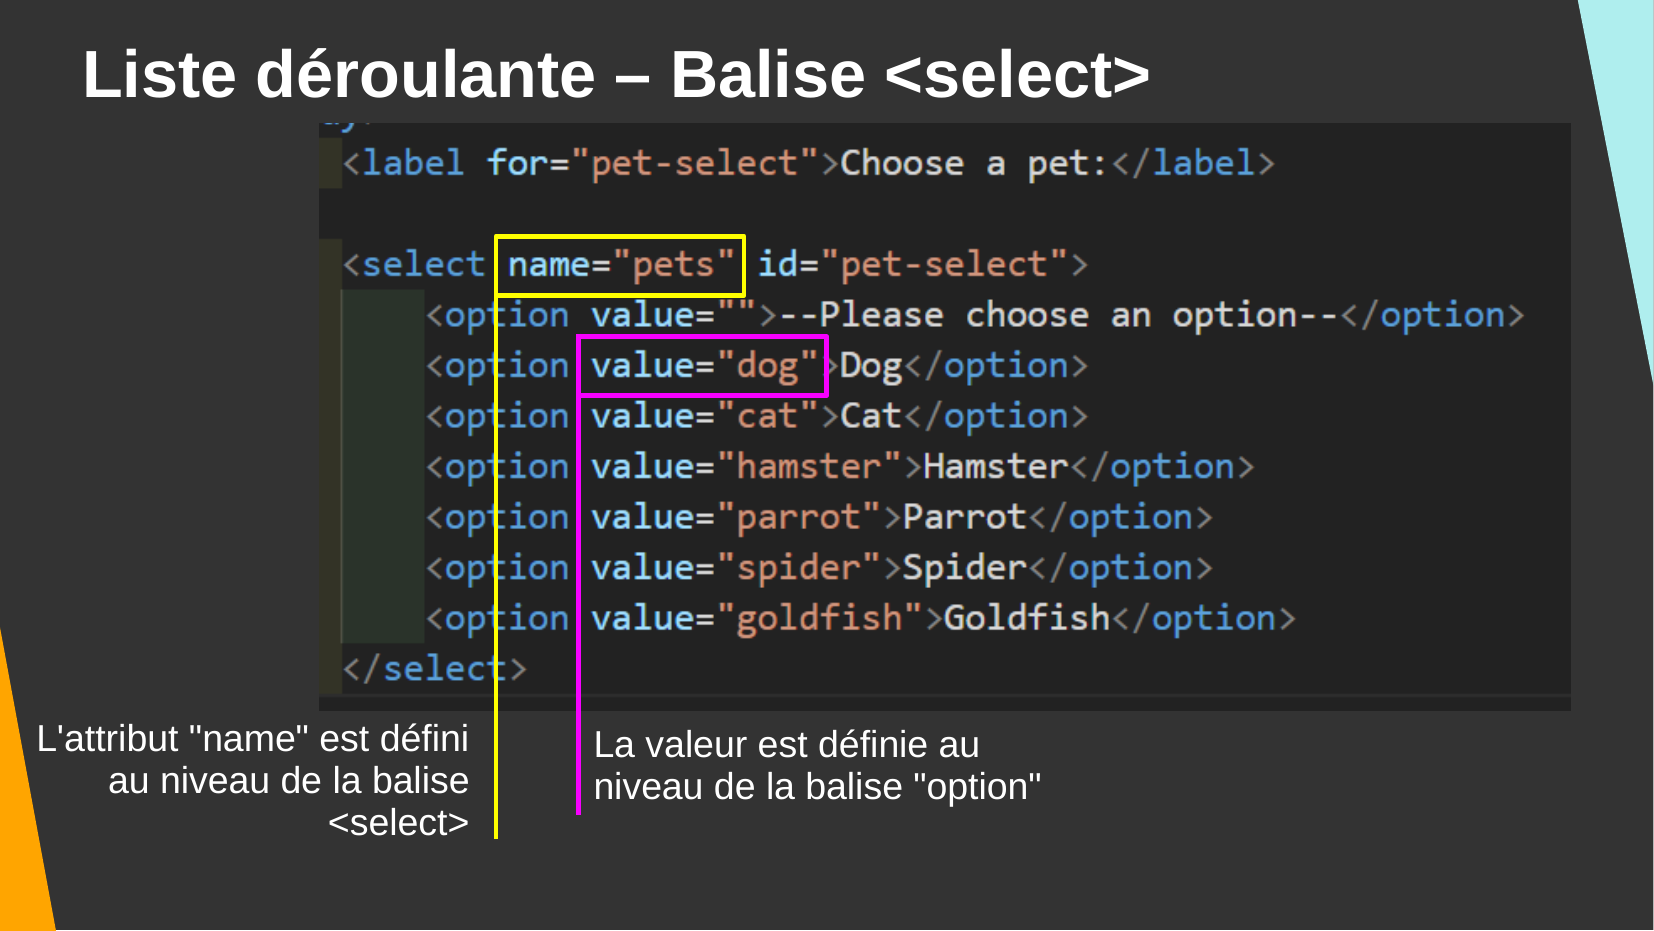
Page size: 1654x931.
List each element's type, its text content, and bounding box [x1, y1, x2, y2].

text_box L'attribut "name" est défini au niveau de la balise <select> [11, 710, 485, 851]
text_box La valeur est définie au niveau de la balise "option" [578, 715, 1099, 815]
picture [498, 239, 742, 293]
picture [581, 339, 824, 393]
picture [319, 123, 1571, 711]
text_box [0, 627, 57, 931]
title Liste déroulante – Balise <select> [82, 37, 1571, 114]
text_box [1577, 0, 1654, 389]
